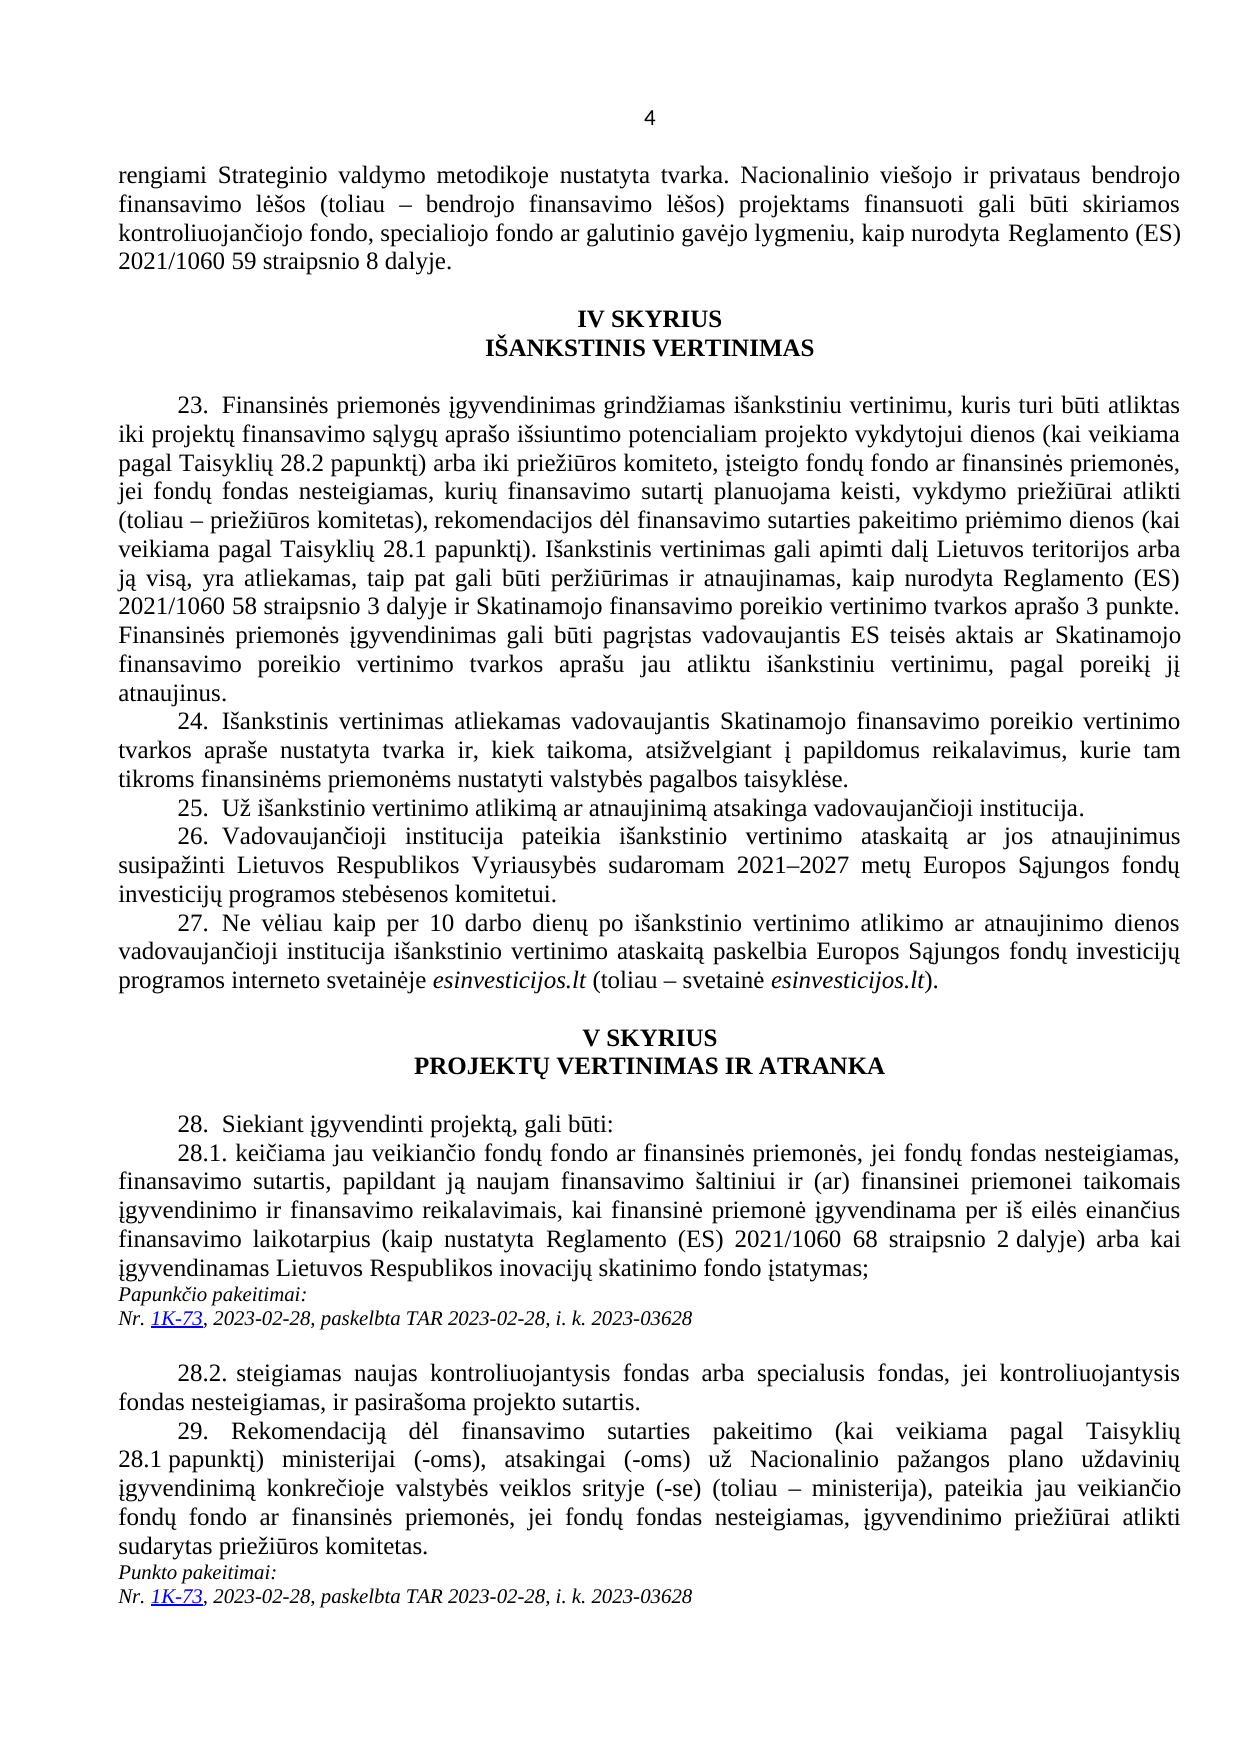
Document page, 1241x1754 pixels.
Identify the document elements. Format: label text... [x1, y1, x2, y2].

text rengiami Strateginio valdymo metodikoje nustatyta tvarka. Nacionalinio viešojo ir privataus bendrojo finansavimo lėšos (toliau – bendrojo finansavimo lėšos) projektams finansuoti gali būti skiriamos kontroliuojančiojo fondo, specialiojo fondo ar galutinio gavėjo lygmeniu, kaip nurodyta Reglamento (ES) 2021/1060 59 straipsnio 8 dalyje. [118, 160, 1181, 275]
text Punkto pakeitimai: [118, 1559, 1181, 1584]
text Nr. 1K-73, 2023-02-28, paskelbta TAR 2023-02-28, i. k. 2023-03628 [118, 1584, 1181, 1608]
text V SKYRIUS [118, 1023, 1181, 1051]
text PROJEKTŲ VERTINIMAS IR ATRANKA [118, 1051, 1181, 1080]
text 29. Rekomendaciją dėl finansavimo sutarties pakeitimo (kai veikiama pagal Taisyklių 28.1 papunktį) ministerijai (-oms), atsakingai (-oms) už Nacionalinio pažangos plano uždavinių įgyvendinimą konkrečioje valstybės veiklos srityje (-se) (toliau – ministerija), pateikia jau veikiančio fondų fondo ar finansinės priemonės, jei fondų fondas nesteigiamas, įgyvendinimo priežiūrai atlikti sudarytas priežiūros komitetas. [118, 1416, 1181, 1559]
text IŠANKSTINIS VERTINIMAS [118, 333, 1181, 361]
text 25. Už išankstinio vertinimo atlikimą ar atnaujinimą atsakinga vadovaujančioji institucija. [118, 793, 1181, 821]
text 28. Siekiant įgyvendinti projektą, gali būti: [118, 1109, 1181, 1138]
text 28.1. keičiama jau veikiančio fondų fondo ar finansinės priemonės, jei fondų fondas nesteigiamas, finansavimo sutartis, papildant ją naujam finansavimo šaltiniui ir (ar) finansinei priemonei taikomais įgyvendinimo ir finansavimo reikalavimais, kai finansinė priemonė įgyvendinama per iš eilės einančius finansavimo laikotarpius (kaip nustatyta Reglamento (ES) 2021/1060 68 straipsnio 2 dalyje) arba kai įgyvendinamas Lietuvos Respublikos inovacijų skatinimo fondo įstatymas; [118, 1138, 1181, 1281]
text 23. Finansinės priemonės įgyvendinimas grindžiamas išankstiniu vertinimu, kuris turi būti atliktas iki projektų finansavimo sąlygų aprašo išsiuntimo potencialiam projekto vykdytojui dienos (kai veikiama pagal Taisyklių 28.2 papunktį) arba iki priežiūros komiteto, įsteigto fondų fondo ar finansinės priemonės, jei fondų fondas nesteigiamas, kurių finansavimo sutartį planuojama keisti, vykdymo priežiūrai atlikti (toliau – priežiūros komitetas), rekomendacijos dėl finansavimo sutarties pakeitimo priėmimo dienos (kai veikiama pagal Taisyklių 28.1 papunktį). Išankstinis vertinimas gali apimti dalį Lietuvos teritorijos arba ją visą, yra atliekamas, taip pat gali būti peržiūrimas ir atnaujinamas, kaip nurodyta Reglamento (ES) 2021/1060 58 straipsnio 3 dalyje ir Skatinamojo finansavimo poreikio vertinimo tvarkos aprašo 3 punkte. Finansinės priemonės įgyvendinimas gali būti pagrįstas vadovaujantis ES teisės aktais ar Skatinamojo finansavimo poreikio vertinimo tvarkos aprašu jau atliktu išankstiniu vertinimu, pagal poreikį jį atnaujinus. [118, 390, 1181, 706]
text Papunkčio pakeitimai: [118, 1281, 1181, 1306]
text 24. Išankstinis vertinimas atliekamas vadovaujantis Skatinamojo finansavimo poreikio vertinimo tvarkos apraše nustatyta tvarka ir, kiek taikoma, atsižvelgiant į papildomus reikalavimus, kurie tam tikroms finansinėms priemonėms nustatyti valstybės pagalbos taisyklėse. [118, 706, 1181, 793]
text 27. Ne vėliau kaip per 10 darbo dienų po išankstinio vertinimo atlikimo ar atnaujinimo dienos vadovaujančioji institucija išankstinio vertinimo ataskaitą paskelbia Europos Sąjungos fondų investicijų programos interneto svetainėje esinvesticijos.lt (toliau – svetainė esinvesticijos.lt). [118, 908, 1181, 994]
text Nr. 1K-73, 2023-02-28, paskelbta TAR 2023-02-28, i. k. 2023-03628 [118, 1306, 1181, 1329]
text IV SKYRIUS [118, 304, 1181, 333]
text 26. Vadovaujančioji institucija pateikia išankstinio vertinimo ataskaitą ar jos atnaujinimus susipažinti Lietuvos Respublikos Vyriausybės sudaromam 2021–2027 metų Europos Sąjungos fondų investicijų programos stebėsenos komitetui. [118, 821, 1181, 908]
text 28.2. steigiamas naujas kontroliuojantysis fondas arba specialusis fondas, jei kontroliuojantysis fondas nesteigiamas, ir pasirašoma projekto sutartis. [118, 1358, 1181, 1416]
